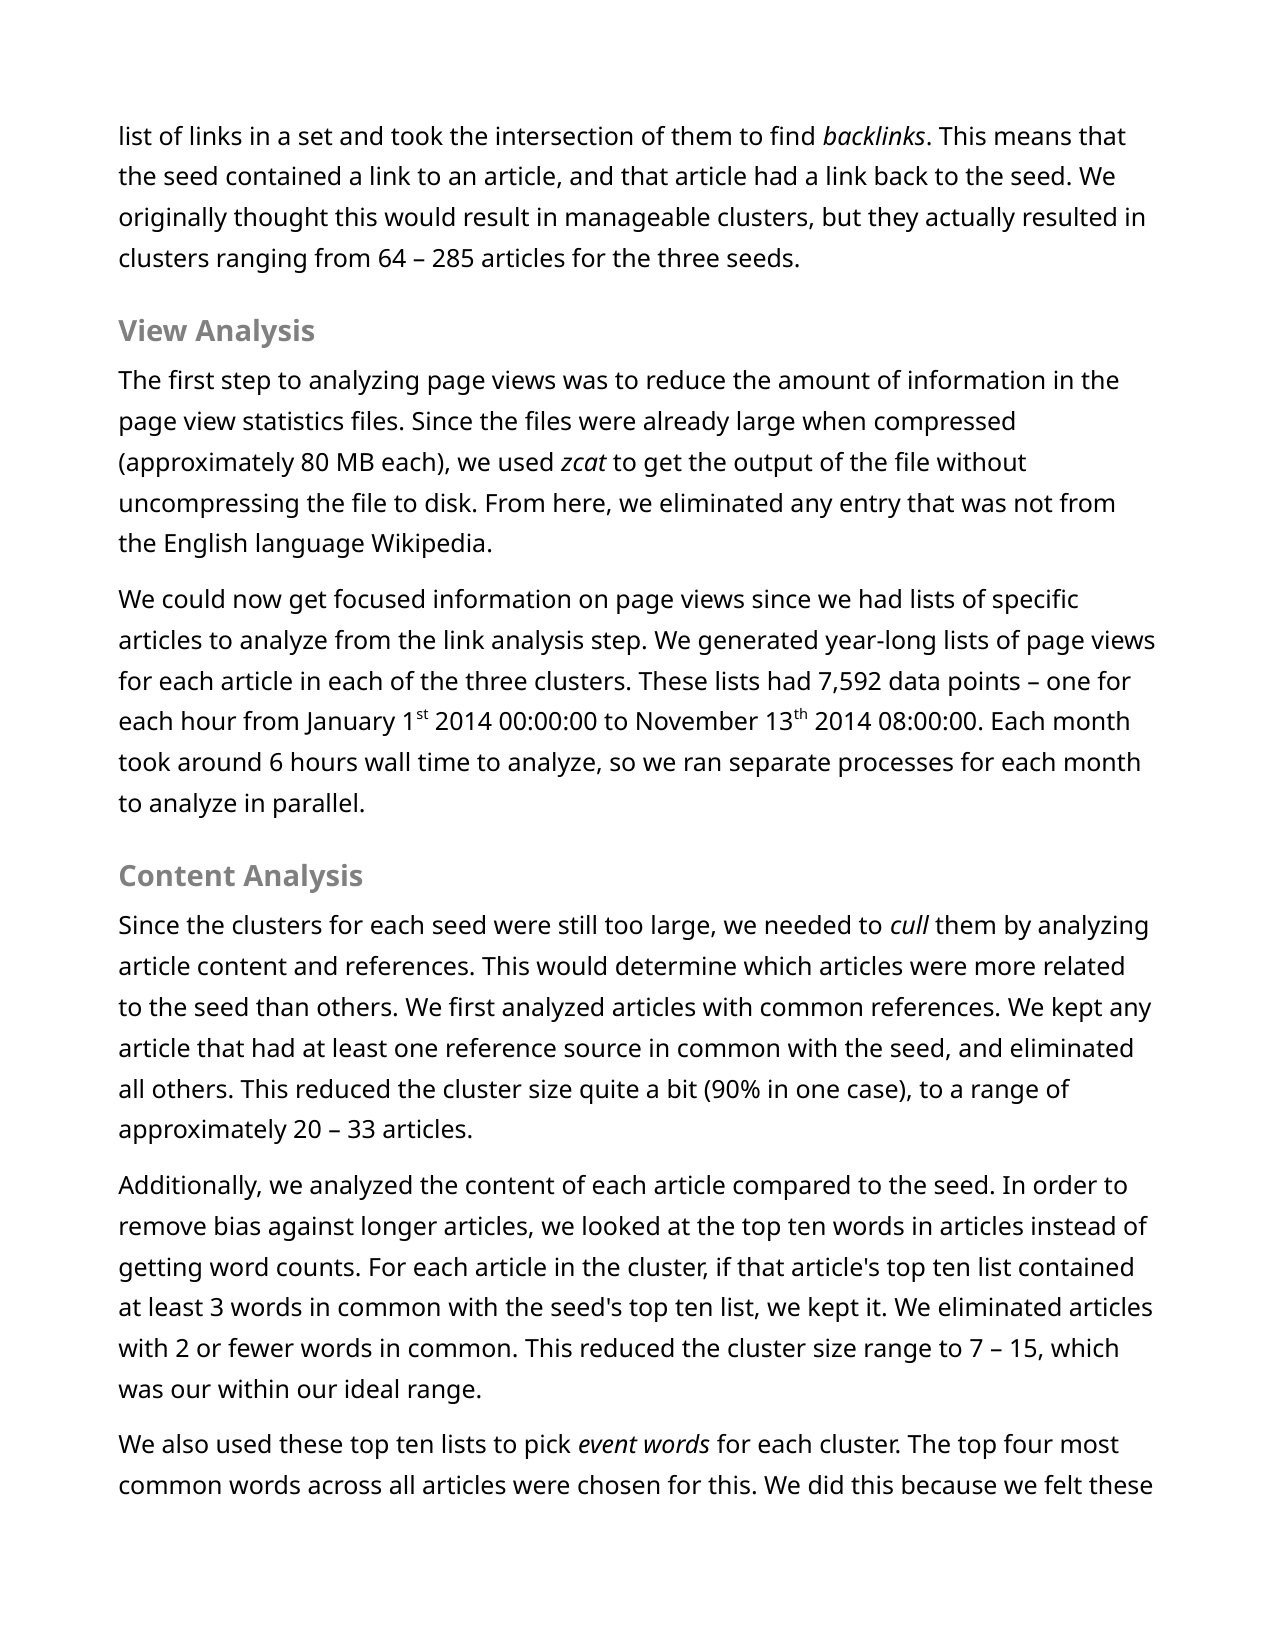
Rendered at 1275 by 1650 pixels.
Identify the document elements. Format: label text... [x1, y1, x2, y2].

subtitle View Analysis [118, 311, 1157, 350]
text The first step to analyzing page views was to reduce the amount of information in the page view statistics files. Since the files were already large when compressed (approximately 80 MB each), we used zcat to get the output of the file without uncompressing the file to disk. From here, we eliminated any entry that was not from the English language Wikipedia. [118, 363, 1157, 560]
text We also used these top ten lists to pick event words for each cluster. The top four most common words across all articles were chosen for this. We did this because we felt these [118, 1427, 1157, 1502]
text list of links in a set and took the intersection of them to find backlinks. This means that the seed contained a link to an article, and that article had a link back to the seed. We originally thought this would result in manageable clusters, but they actually resulted in clusters ranging from 64 – 285 articles for the three seeds. [118, 118, 1157, 275]
subtitle Content Analysis [118, 856, 1157, 895]
text Additionally, we analyzed the content of each article compared to the seed. In order to remove bias against longer articles, we looked at the top ten words in articles instead of getting word counts. For each article in the cluster, if that article's top ten list contained at least 3 words in common with the seed's top ten list, we kept it. We eliminated articles with 2 or fewer words in common. This reduced the cluster size range to 7 – 15, which was our within our ideal range. [118, 1167, 1157, 1406]
text Since the clusters for each seed were still too large, we needed to cull them by analyzing article content and references. This would determine which articles were more related to the seed than others. We first analyzed articles with common references. We kept any article that had at least one reference source in common with the seed, and eliminated all others. This reduced the cluster size quite a bit (90% in one case), to a range of approximately 20 – 33 articles. [118, 908, 1157, 1146]
text We could now get focused information on page views since we had lists of specific articles to analyze from the link analysis step. We generated year-long lists of page views for each article in each of the three clusters. These lists had 7,592 data points – one for each hour from January 1st 2014 00:00:00 to November 13th 2014 08:00:00. Each month took around 6 hours wall time to analyze, so we ran separate processes for each month to analyze in parallel. [118, 582, 1157, 820]
